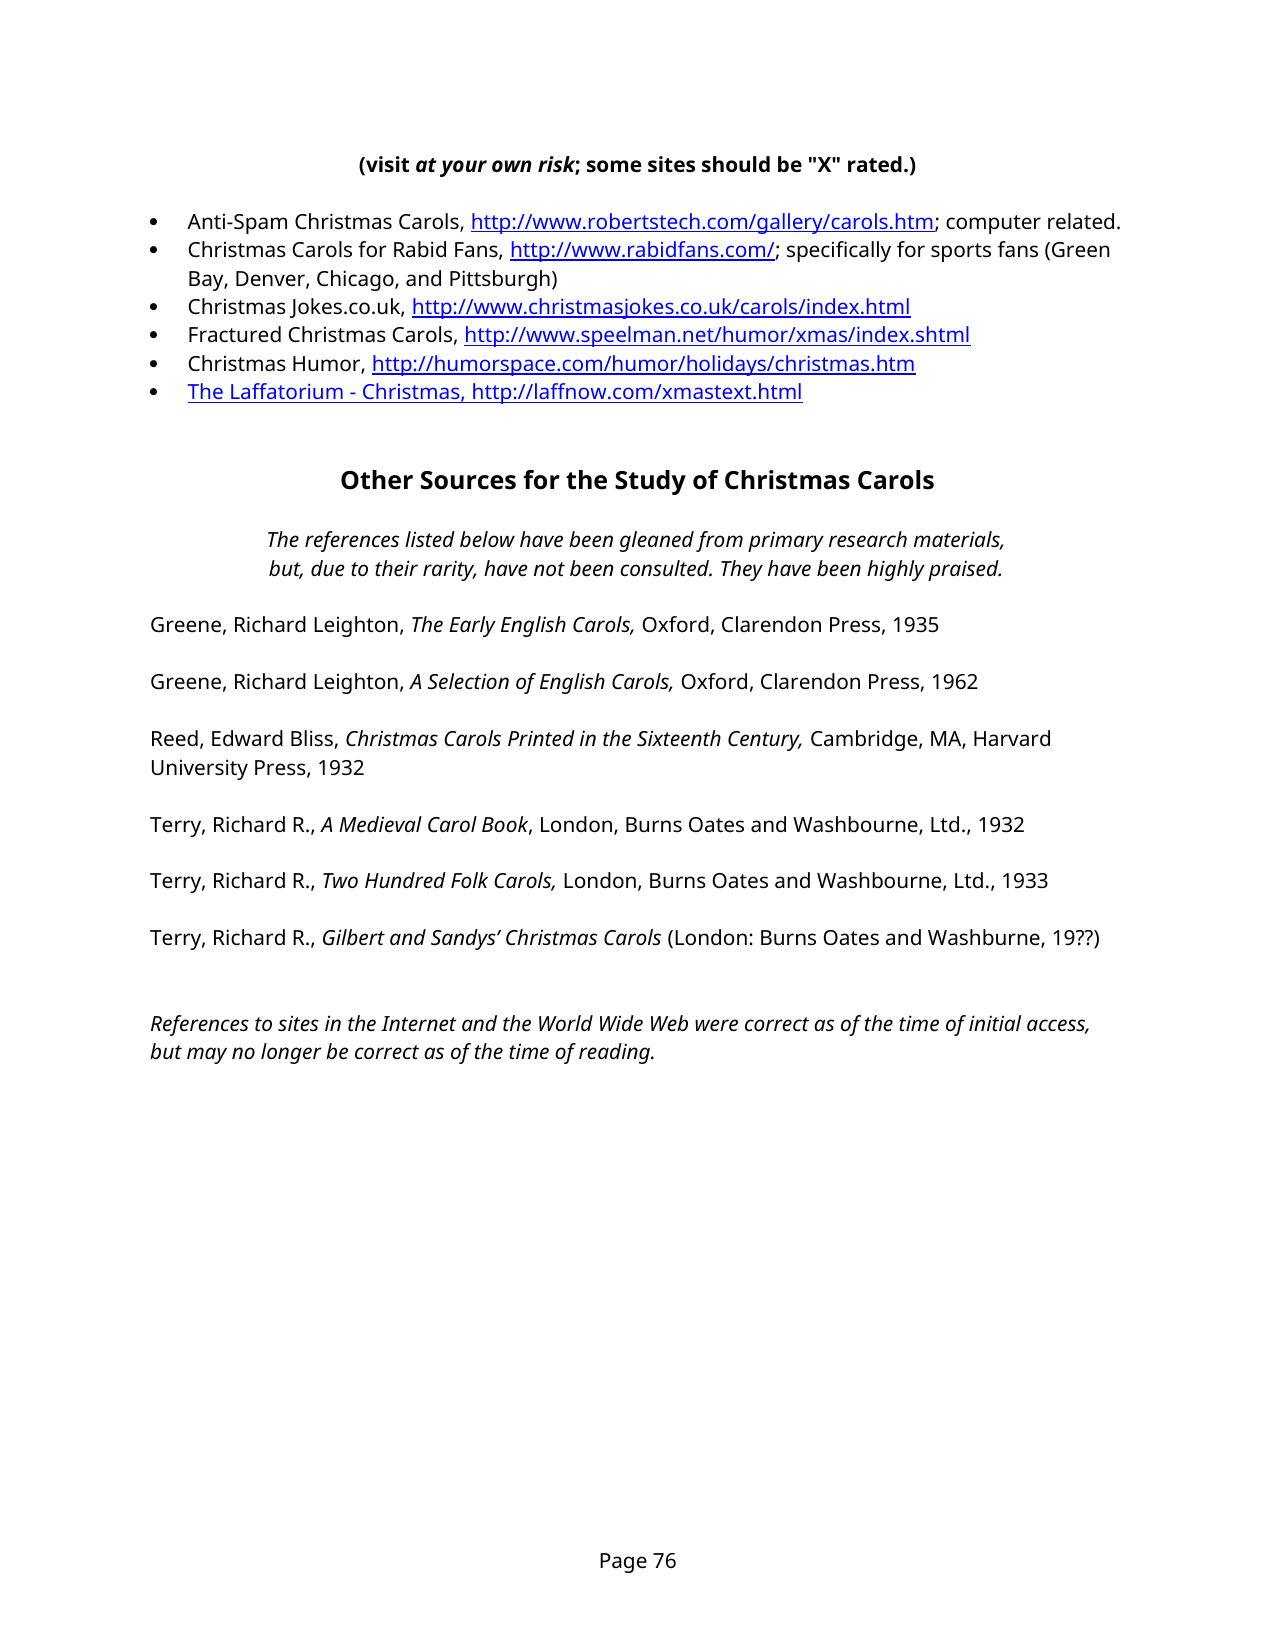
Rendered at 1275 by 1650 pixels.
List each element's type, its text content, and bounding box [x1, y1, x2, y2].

text Terry, Richard R., Two Hundred Folk Carols, London, Burns Oates and Washbourne, Ltd., 1933 [150, 867, 1125, 895]
list Anti-Spam Christmas Carols, http://www.robertstech.com/gallery/carols.htm; computer related. [150, 207, 1125, 235]
list Christmas Carols for Rabid Fans, http://www.rabidfans.com/; specifically for sports fans (Green Bay, Denver, Chicago, and Pittsburgh) [150, 235, 1125, 292]
text (visit at your own risk; some sites should be "X" rated.) [150, 150, 1125, 178]
text Greene, Richard Leighton, The Early English Carols, Oxford, Clarendon Press, 1935 [150, 611, 1125, 639]
text Greene, Richard Leighton, A Selection of English Carols, Oxford, Clarendon Press, 1962 [150, 667, 1125, 696]
list Christmas Humor, http://humorspace.com/humor/holidays/christmas.htm [150, 349, 1125, 377]
list The Laffatorium - Christmas, http://laffnow.com/xmastext.html [150, 377, 1125, 406]
text The references listed below have been gleaned from primary research materials, [150, 525, 1125, 554]
text Reed, Edward Bliss, Christmas Carols Printed in the Sixteenth Century, Cambridge, MA, Harvard University Press, 1932 [150, 724, 1125, 781]
text Terry, Richard R., Gilbert and Sandys’ Christmas Carols (London: Burns Oates and Washburne, 19??) [150, 923, 1125, 952]
list Fractured Christmas Carols, http://www.speelman.net/humor/xmas/index.shtml [150, 321, 1125, 349]
text Other Sources for the Study of Christmas Carols [150, 463, 1125, 497]
text Terry, Richard R., A Medieval Carol Book, London, Burns Oates and Washbourne, Ltd., 1932 [150, 810, 1125, 838]
text but, due to their rarity, have not been consulted. They have been highly praised. [150, 554, 1125, 582]
list Christmas Jokes.co.uk, http://www.christmasjokes.co.uk/carols/index.html [150, 292, 1125, 321]
text References to sites in the Internet and the World Wide Web were correct as of the time of initial access, but may no longer be correct as of the time of reading. [150, 1009, 1125, 1066]
